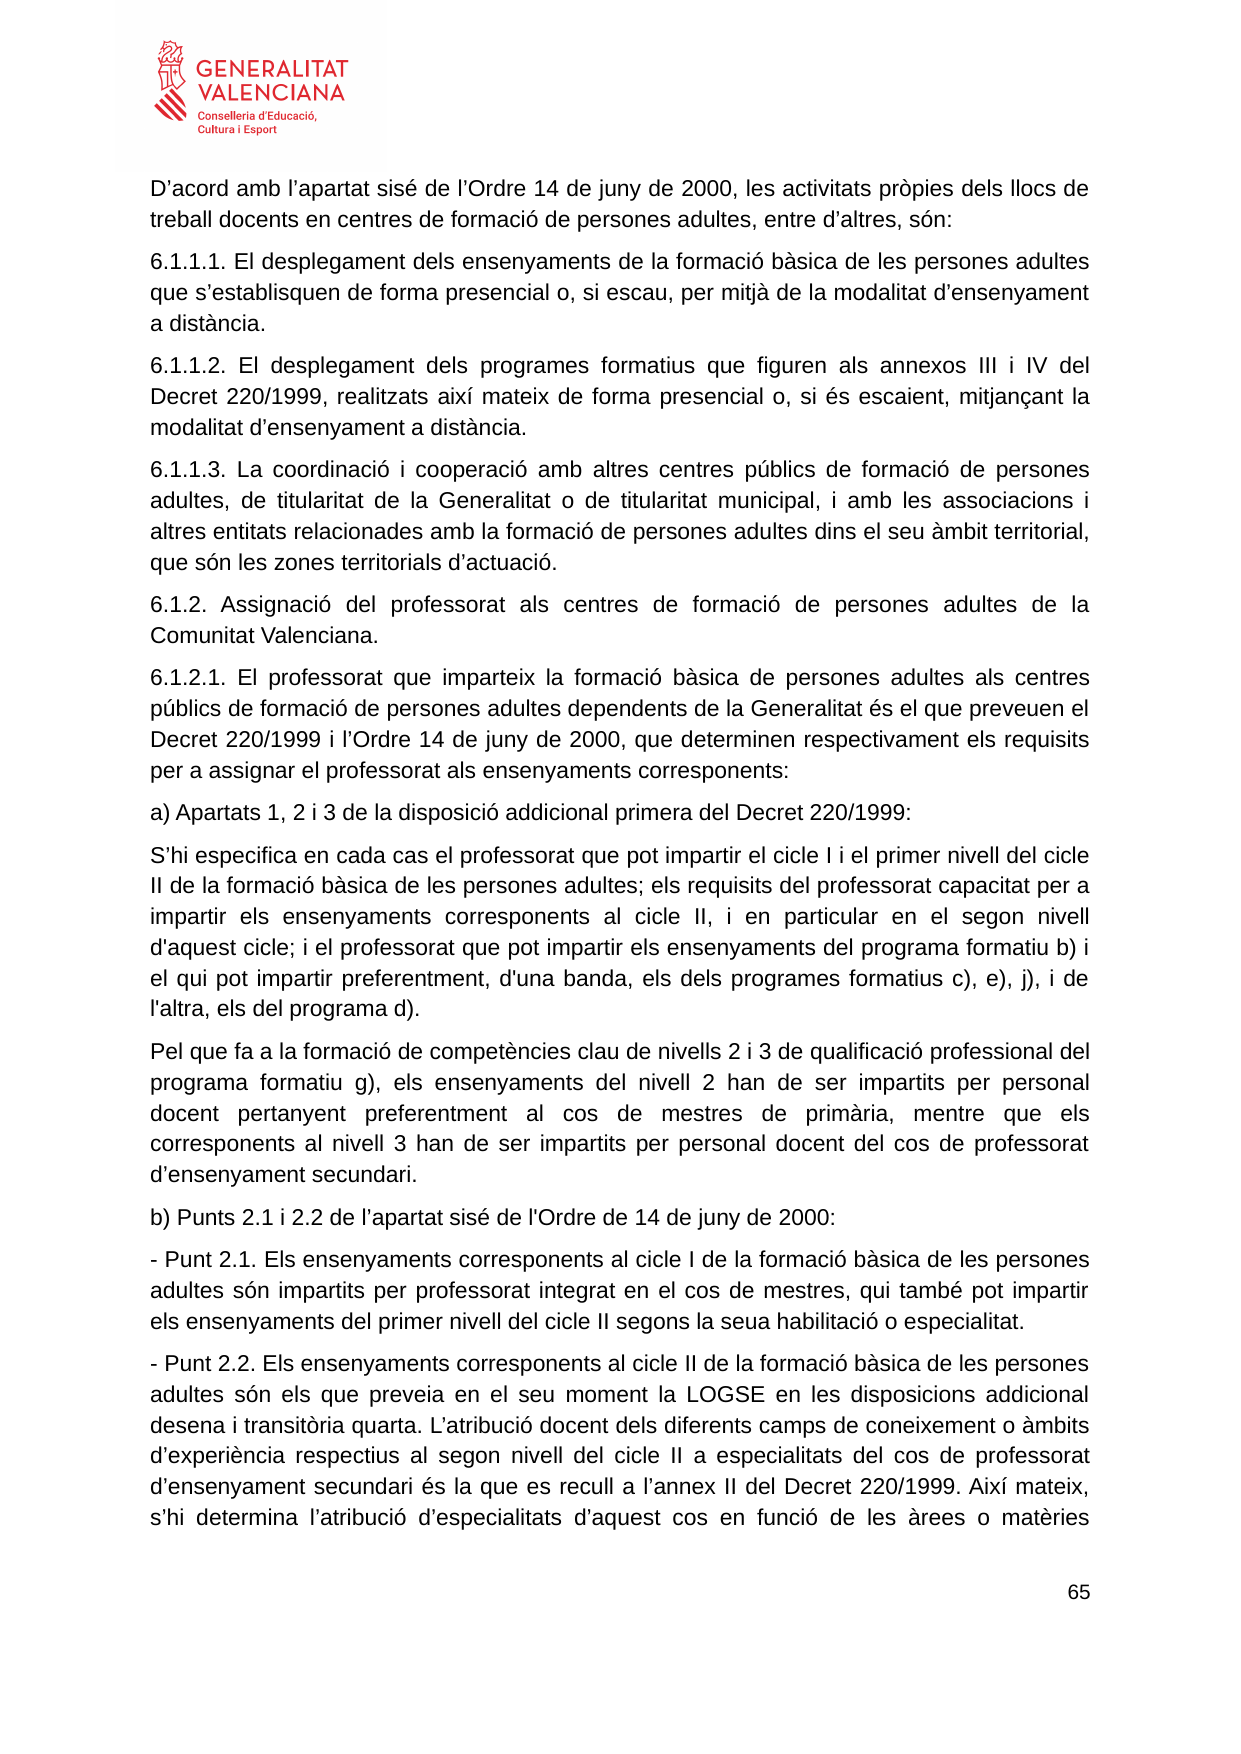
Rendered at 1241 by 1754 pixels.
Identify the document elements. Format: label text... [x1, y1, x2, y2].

text b) Punts 2.1 i 2.2 de l’apartat sisé de l'Ordre de 14 de juny de 2000: [150, 1204, 1091, 1230]
text 6.1.2.1. El professorat que imparteix la formació bàsica de persones adultes als centres públics de formació de persones adultes dependents de la Generalitat és el que preveuen el Decret 220/1999 i l’Ordre 14 de juny de 2000, que determinen respectivament els requisits per a assignar el professorat als ensenyaments corresponents: [150, 665, 1091, 783]
text 6.1.1.2. El desplegament dels programes formatius que figuren als annexos III i IV del Decret 220/1999, realitzats així mateix de forma presencial o, si és escaient, mitjançant la modalitat d’ensenyament a distància. [150, 353, 1091, 440]
text 6.1.2. Assignació del professorat als centres de formació de persones adultes de la Comunitat Valenciana. [150, 592, 1091, 648]
text S’hi especifica en cada cas el professorat que pot impartir el cicle I i el primer nivell del cicle II de la formació bàsica de les persones adultes; els requisits del professorat capacitat per a impartir els ensenyaments corresponents al cicle II, i en particular en el segon nivell d'aquest cicle; i el professorat que pot impartir els ensenyaments del programa formatiu b) i el qui pot impartir preferentment, d'una banda, els dels programes formatius c), e), j), i de l'altra, els del programa d). [150, 842, 1091, 1022]
text Pel que fa a la formació de competències clau de nivells 2 i 3 de qualificació professional del programa formatiu g), els ensenyaments del nivell 2 han de ser impartits per personal docent pertanyent preferentment al cos de mestres de primària, mentre que els corresponents al nivell 3 han de ser impartits per personal docent del cos de professorat d’ensenyament secundari. [150, 1039, 1091, 1187]
text 6.1.1.3. La coordinació i cooperació amb altres centres públics de formació de persones adultes, de titularitat de la Generalitat o de titularitat municipal, i amb les associacions i altres entitats relacionades amb la formació de persones adultes dins el seu àmbit territorial, que són les zones territorials d’actuació. [150, 457, 1091, 575]
text - Punt 2.2. Els ensenyaments corresponents al cicle II de la formació bàsica de les persones adultes són els que preveia en el seu moment la LOGSE en les disposicions addicional desena i transitòria quarta. L’atribució docent dels diferents camps de coneixement o àmbits d’experiència respectius al segon nivell del cicle II a especialitats del cos de professorat d’ensenyament secundari és la que es recull a l’annex II del Decret 220/1999. Així mateix, s’hi determina l’atribució d’especialitats d’aquest cos en funció de les àrees o matèries [150, 1351, 1091, 1530]
text a) Apartats 1, 2 i 3 de la disposició addicional primera del Decret 220/1999: [150, 800, 1091, 826]
text 6.1.1.1. El desplegament dels ensenyaments de la formació bàsica de les persones adultes que s’establisquen de forma presencial o, si escau, per mitjà de la modalitat d’ensenyament a distància. [150, 249, 1091, 336]
text D’acord amb l’apartat sisé de l’Ordre 14 de juny de 2000, les activitats pròpies dels llocs de treball docents en centres de formació de persones adultes, entre d’altres, són: [150, 176, 1091, 232]
picture [114, 0, 388, 172]
text - Punt 2.1. Els ensenyaments corresponents al cicle I de la formació bàsica de les persones adultes són impartits per professorat integrat en el cos de mestres, qui també pot impartir els ensenyaments del primer nivell del cicle II segons la seua habilitació o especialitat. [150, 1247, 1091, 1334]
